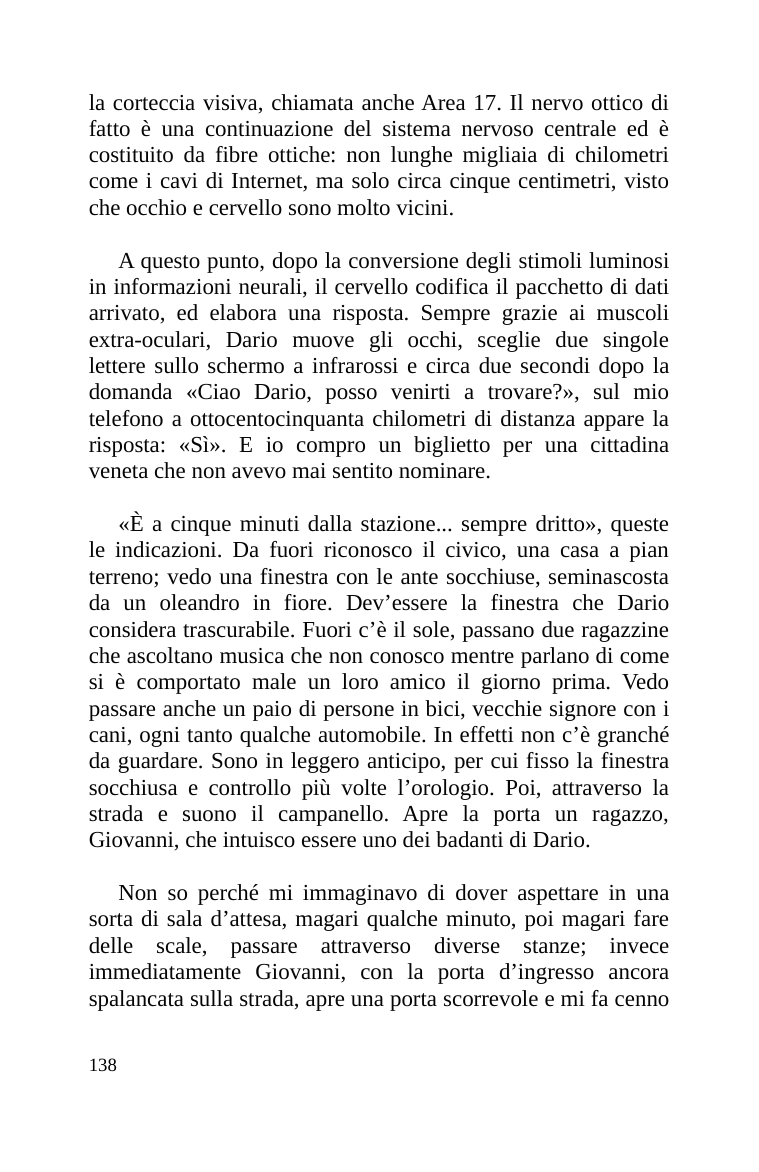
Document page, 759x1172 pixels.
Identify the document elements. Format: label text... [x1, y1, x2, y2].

text A questo punto, dopo la conversione degli stimoli luminosi in informazioni neurali, il cervello codifica il pacchetto di dati arrivato, ed elabora una risposta. Sempre grazie ai muscoli extra-oculari, Dario muove gli occhi, sceglie due singole lettere sullo schermo a infrarossi e circa due secondi dopo la domanda «Ciao Dario, posso venirti a trovare?», sul mio telefono a ottocentocinquanta chilometri di distanza appare la risposta: «Sì». E io compro un biglietto per una cittadina veneta che non avevo mai sentito nominare. [88, 247, 670, 484]
text «È a cinque minuti dalla stazione... sempre dritto», queste le indicazioni. Da fuori riconosco il civico, una casa a pian terreno; vedo una finestra con le ante socchiuse, seminascosta da un oleandro in fiore. Dev’essere la finestra che Dario considera trascurabile. Fuori c’è il sole, passano due ragazzine che ascoltano musica che non conosco mentre parlano di come si è comportato male un loro amico il giorno prima. Vedo passare anche un paio di persone in bici, vecchie signore con i cani, ogni tanto qualche automobile. In effetti non c’è granché da guardare. Sono in leggero anticipo, per cui fisso la finestra socchiusa e controllo più volte l’orologio. Poi, attraverso la strada e suono il campanello. Apre la porta un ragazzo, Giovanni, che intuisco essere uno dei badanti di Dario. [88, 510, 670, 853]
text Non so perché mi immaginavo di dover aspettare in una sorta di sala d’attesa, magari qualche minuto, poi magari fare delle scale, passare attraverso diverse stanze; invece immediatamente Giovanni, con la porta d’ingresso ancora spalancata sulla strada, apre una porta scorrevole e mi fa cenno [88, 879, 670, 1011]
text la corteccia visiva, chiamata anche Area 17. Il nervo ottico di fatto è una continuazione del sistema nervoso centrale ed è costituito da fibre ottiche: non lunghe migliaia di chilometri come i cavi di Internet, ma solo circa cinque centimetri, visto che occhio e cervello sono molto vicini. [88, 88, 670, 220]
